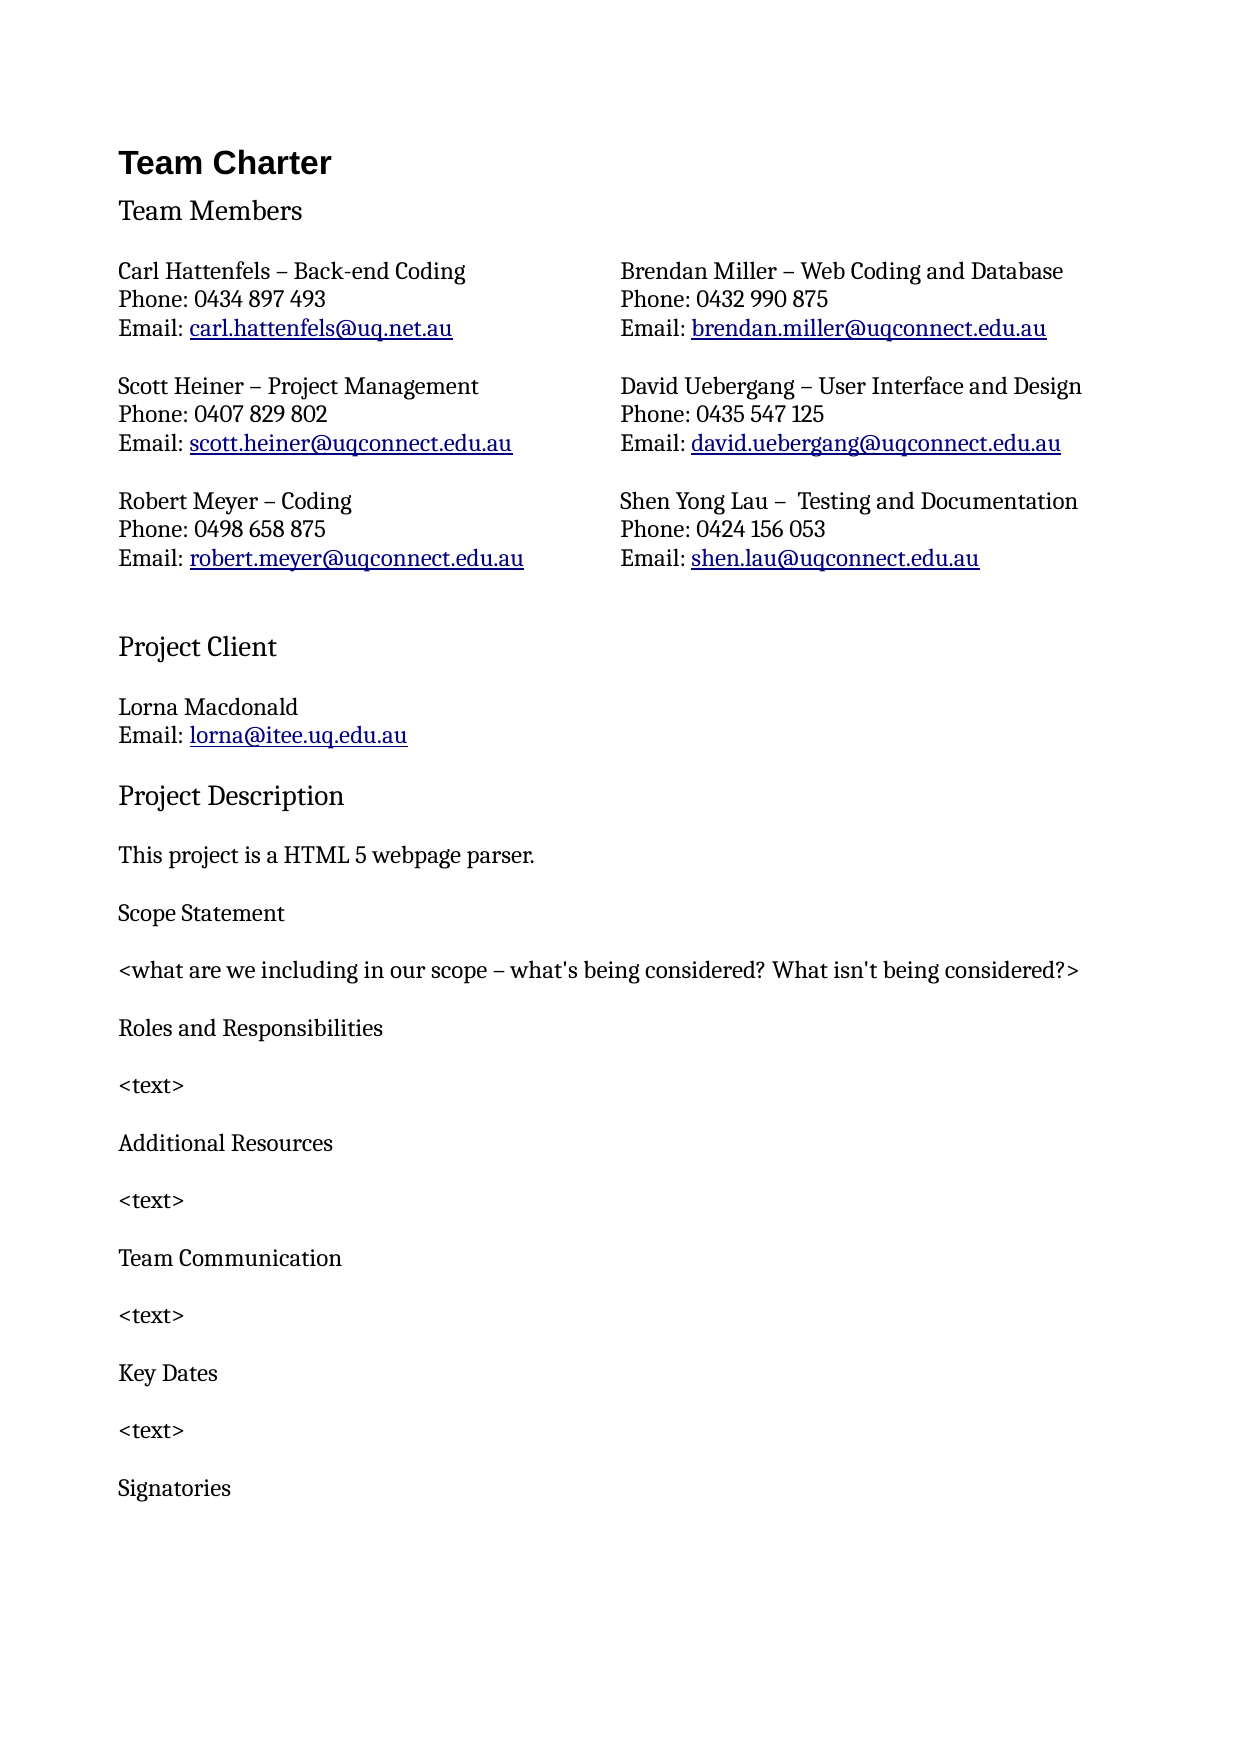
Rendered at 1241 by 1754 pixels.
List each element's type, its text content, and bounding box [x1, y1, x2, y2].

text Signatories [118, 1474, 1122, 1502]
text <text> [118, 1071, 1122, 1100]
subtitle Team Charter [118, 143, 1122, 182]
text Email: carl.hattenfels@uq.net.au [118, 314, 620, 343]
text Email: lorna@itee.uq.edu.au [118, 721, 1122, 750]
text Phone: 0434 897 493 [118, 285, 620, 314]
text Email: robert.meyer@uqconnect.edu.au [118, 544, 620, 573]
text Scott Heiner – Project Management [118, 372, 620, 400]
text Email: david.uebergang@uqconnect.edu.au [620, 429, 1122, 458]
text Key Dates [118, 1359, 1122, 1387]
text This project is a HTML 5 webpage parser. [118, 841, 1122, 870]
text Project Description [118, 779, 1122, 812]
text <text> [118, 1186, 1122, 1215]
text <text> [118, 1301, 1122, 1330]
text Team Members [118, 194, 1122, 228]
text Phone: 0424 156 053 [620, 515, 1122, 544]
text Team Communication [118, 1244, 1122, 1272]
text Carl Hattenfels – Back-end Coding [118, 257, 620, 285]
text Phone: 0407 829 802 [118, 400, 620, 429]
text Lorna Macdonald [118, 693, 1122, 721]
text Robert Meyer – Coding [118, 487, 620, 515]
text Additional Resources [118, 1129, 1122, 1157]
text Phone: 0435 547 125 [620, 400, 1122, 429]
text Phone: 0432 990 875 [620, 285, 1122, 314]
text David Uebergang – User Interface and Design [620, 372, 1122, 400]
text Brendan Miller – Web Coding and Database [620, 257, 1122, 285]
text Shen Yong Lau – Testing and Documentation [620, 487, 1122, 515]
text Email: brendan.miller@uqconnect.edu.au [620, 314, 1122, 343]
text Scope Statement [118, 899, 1122, 927]
text Project Client [118, 630, 1122, 664]
text Email: scott.heiner@uqconnect.edu.au [118, 429, 620, 458]
text <what are we including in our scope – what's being considered? What isn't being considered?> [118, 956, 1122, 985]
text <text> [118, 1416, 1122, 1445]
text Email: shen.lau@uqconnect.edu.au [620, 544, 1122, 573]
text Phone: 0498 658 875 [118, 515, 620, 544]
text Roles and Responsibilities [118, 1014, 1122, 1042]
